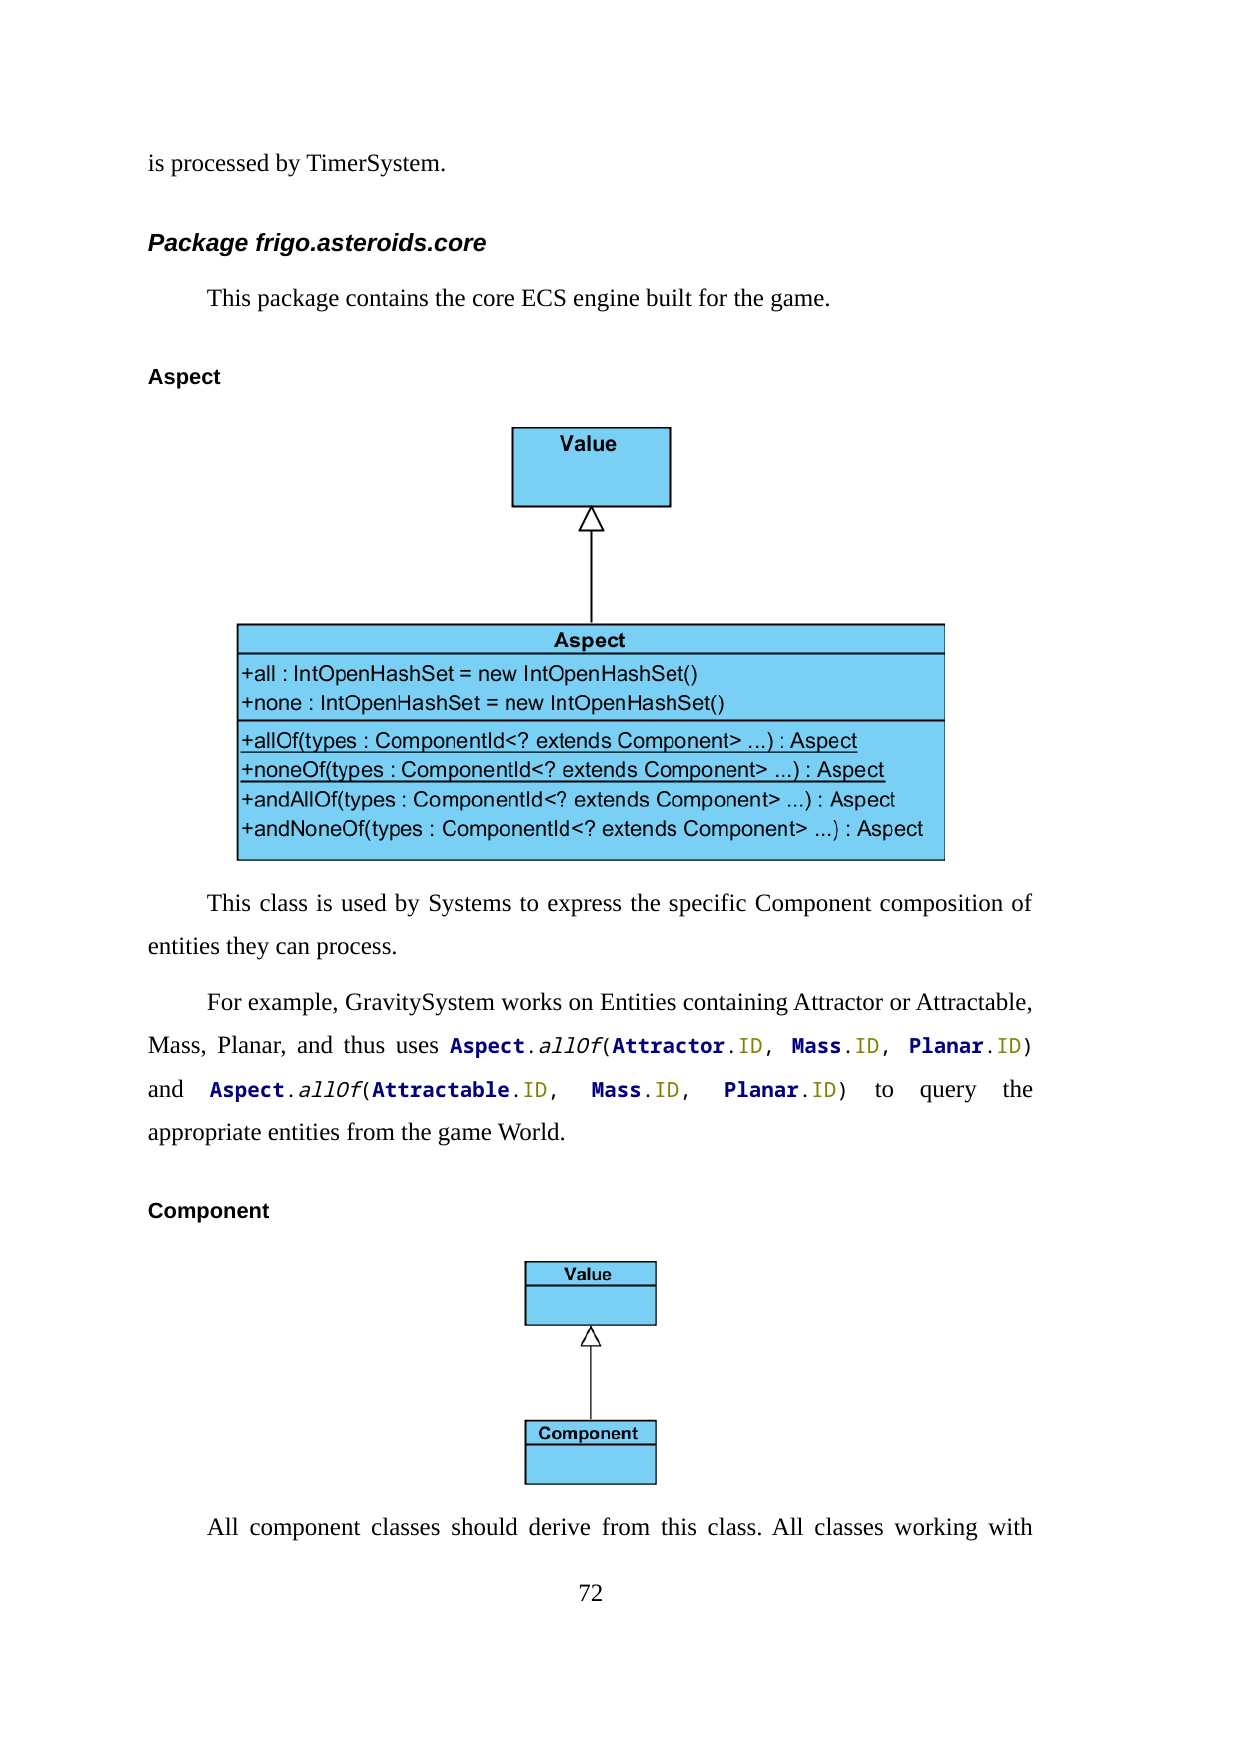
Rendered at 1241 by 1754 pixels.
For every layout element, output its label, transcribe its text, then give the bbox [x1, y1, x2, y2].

subtitle Aspect [148, 364, 1033, 389]
text This class is used by Systems to express the specific Component composition of entities they can process. [148, 888, 1033, 960]
text All component classes should derive from this class. All classes working with [148, 1512, 1033, 1541]
subtitle Component [148, 1198, 1033, 1223]
text This package contains the core ECS engine built for the game. [148, 283, 1033, 312]
text For example, GravitySystem works on Entities containing Attractor or Attractable, Mass, Planar, and thus uses Aspect.allOf(Attractor.ID, Mass.ID, Planar.ID) and Aspect.allOf(Attractable.ID, Mass.ID, Planar.ID) to query the appropriate entities from the game World. [148, 987, 1033, 1146]
text is processed by TimerSystem. [148, 148, 1033, 176]
picture [524, 1261, 657, 1485]
picture [236, 427, 945, 861]
subtitle Package frigo.asteroids.core [148, 228, 1033, 257]
